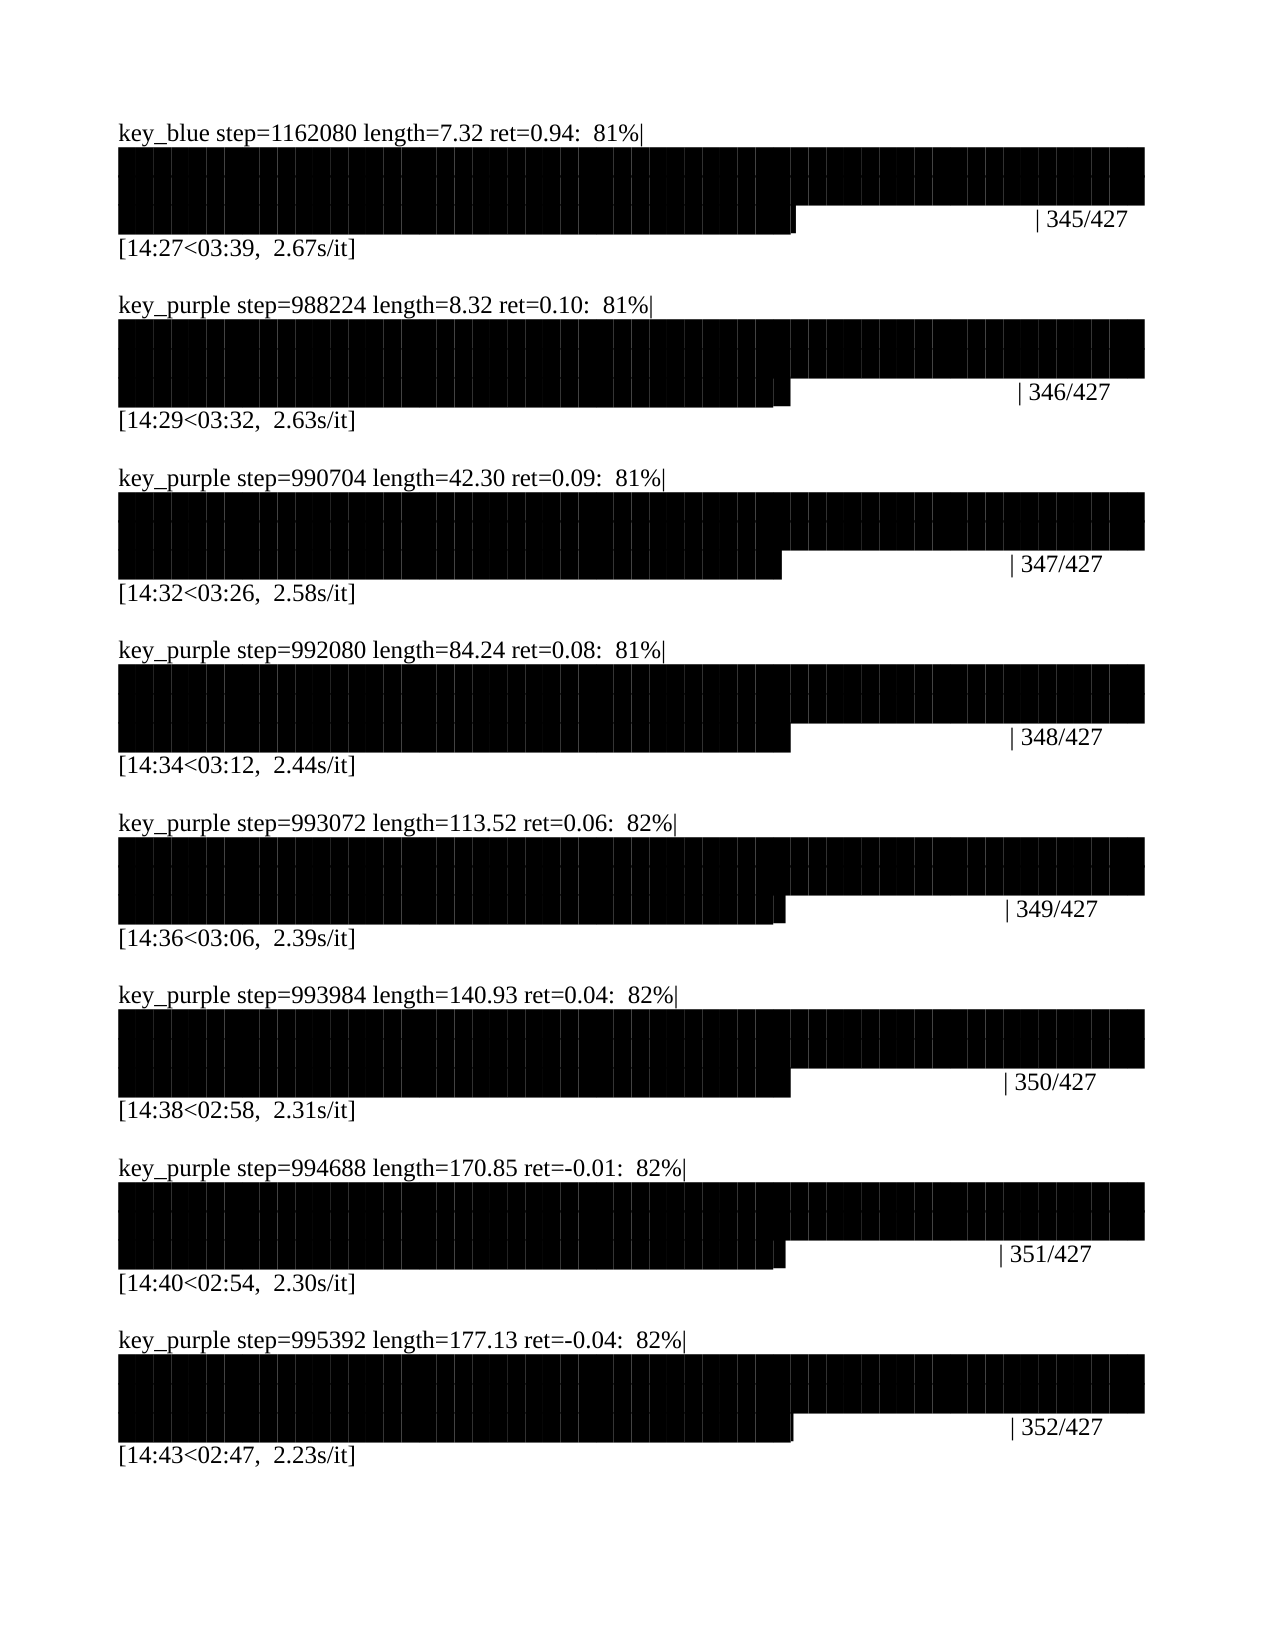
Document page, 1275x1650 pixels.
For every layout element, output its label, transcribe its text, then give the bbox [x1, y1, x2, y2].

text key_purple step=988224 length=8.32 ret=0.10: 81%|█████████████████████████████████████████████████████████████████████████████████████████████████████████████████████████████████████████████████████████▉ | 346/427 [14:29<03:32, 2.63s/it] [118, 291, 1157, 434]
text key_purple step=993984 length=140.93 ret=0.04: 82%|██████████████████████████████████████████████████████████████████████████████████████████████████████████████████████████████████████████████████████████ | 350/427 [14:38<02:58, 2.31s/it] [118, 981, 1157, 1124]
text key_purple step=993072 length=113.52 ret=0.06: 82%|█████████████████████████████████████████████████████████████████████████████████████████████████████████████████████████████████████████████████████████▋ | 349/427 [14:36<03:06, 2.39s/it] [118, 808, 1157, 952]
text key_purple step=992080 length=84.24 ret=0.08: 81%|██████████████████████████████████████████████████████████████████████████████████████████████████████████████████████████████████████████████████████████ | 348/427 [14:34<03:12, 2.44s/it] [118, 636, 1157, 779]
text key_purple step=990704 length=42.30 ret=0.09: 81%|█████████████████████████████████████████████████████████████████████████████████████████████████████████████████████████████████████████████████████████▌ | 347/427 [14:32<03:26, 2.58s/it] [118, 463, 1157, 607]
text key_purple step=995392 length=177.13 ret=-0.04: 82%|██████████████████████████████████████████████████████████████████████████████████████████████████████████████████████████████████████████████████████████▏ | 352/427 [14:43<02:47, 2.23s/it] [118, 1326, 1157, 1469]
text key_blue step=1162080 length=7.32 ret=0.94: 81%|██████████████████████████████████████████████████████████████████████████████████████████████████████████████████████████████████████████████████████████▎ | 345/427 [14:27<03:39, 2.67s/it] [118, 118, 1157, 262]
text key_purple step=994688 length=170.85 ret=-0.01: 82%|█████████████████████████████████████████████████████████████████████████████████████████████████████████████████████████████████████████████████████████▋ | 351/427 [14:40<02:54, 2.30s/it] [118, 1153, 1157, 1297]
